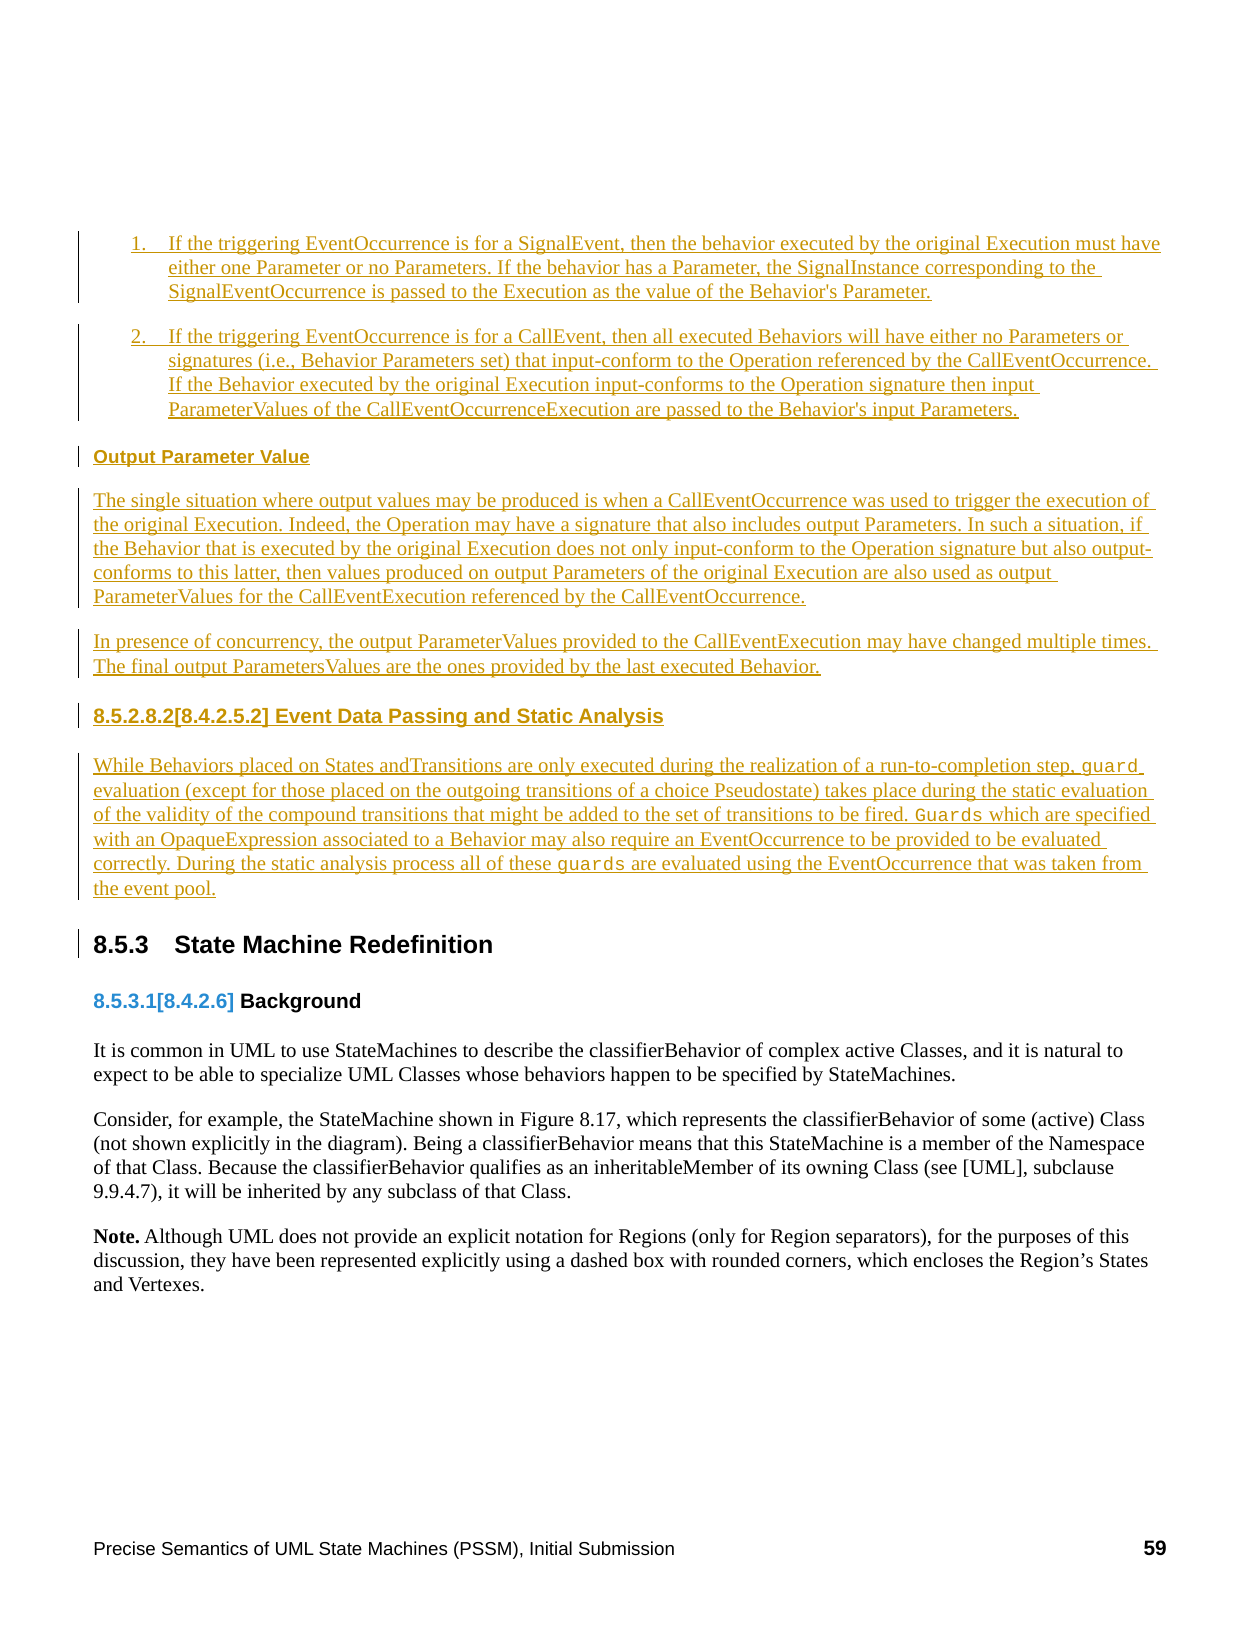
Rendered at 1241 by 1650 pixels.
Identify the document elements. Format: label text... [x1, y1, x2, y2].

list If the triggering EventOccurrence is for a CallEvent, then all executed Behaviors will have either no Parameters or signatures (i.e., Behavior Parameters set) that input-conform to the Operation referenced by the CallEventOccurrence. If the Behavior executed by the original Execution input-conforms to the Operation signature then input ParameterValues of the CallEventOccurrenceExecution are passed to the Behavior's input Parameters. [131, 324, 1164, 421]
text The single situation where output values may be produced is when a CallEventOccurrence was used to trigger the execution of the original Execution. Indeed, the Operation may have a signature that also includes output Parameters. In such a situation, if the Behavior that is executed by the original Execution does not only input-conform to the Operation signature but also output-conforms to this latter, then values produced on output Parameters of the original Execution are also used as output ParameterValues for the CallEventExecution referenced by the CallEventOccurrence. [93, 488, 1164, 608]
text In presence of concurrency, the output ParameterValues provided to the CallEventExecution may have changed multiple times. The final output ParametersValues are the ones provided by the last executed Behavior. [93, 629, 1164, 678]
text Note. Although UML does not provide an explicit notation for Regions (only for Region separators), for the purposes of this discussion, they have been represented explicitly using a dashed box with rounded corners, which encloses the Region’s States and Vertexes. [93, 1224, 1164, 1296]
subtitle State Machine Redefinition [93, 929, 1164, 958]
list If the triggering EventOccurrence is for a SignalEvent, then the behavior executed by the original Execution must have either one Parameter or no Parameters. If the behavior has a Parameter, the SignalInstance corresponding to the SignalEventOccurrence is passed to the Execution as the value of the Behavior's Parameter. [131, 231, 1164, 303]
subtitle Background [93, 988, 1164, 1013]
text It is common in UML to use StateMachines to describe the classifierBehavior of complex active Classes, and it is natural to expect to be able to specialize UML Classes whose behaviors happen to be specified by StateMachines. [93, 1038, 1164, 1086]
subtitle Output Parameter Value [93, 446, 1164, 467]
text While Behaviors placed on States andTransitions are only executed during the realization of a run-to-completion step, guard evaluation (except for those placed on the outgoing transitions of a choice Pseudostate) takes place during the static evaluation of the validity of the compound transitions that might be added to the set of transitions to be fired. Guards which are specified with an OpaqueExpression associated to a Behavior may also require an EventOccurrence to be provided to be evaluated correctly. During the static analysis process all of these guards are evaluated using the EventOccurrence that was taken from the event pool. [93, 753, 1164, 900]
text Consider, for example, the StateMachine shown in Figure 8.17, which represents the classifierBehavior of some (active) Class (not shown explicitly in the diagram). Being a classifierBehavior means that this StateMachine is a member of the Namespace of that Class. Because the classifierBehavior qualifies as an inheritableMember of its owning Class (see [UML], subclause 9.9.4.7), it will be inherited by any subclass of that Class. [93, 1107, 1164, 1203]
subtitle Event Data Passing and Static Analysis [93, 703, 1164, 728]
